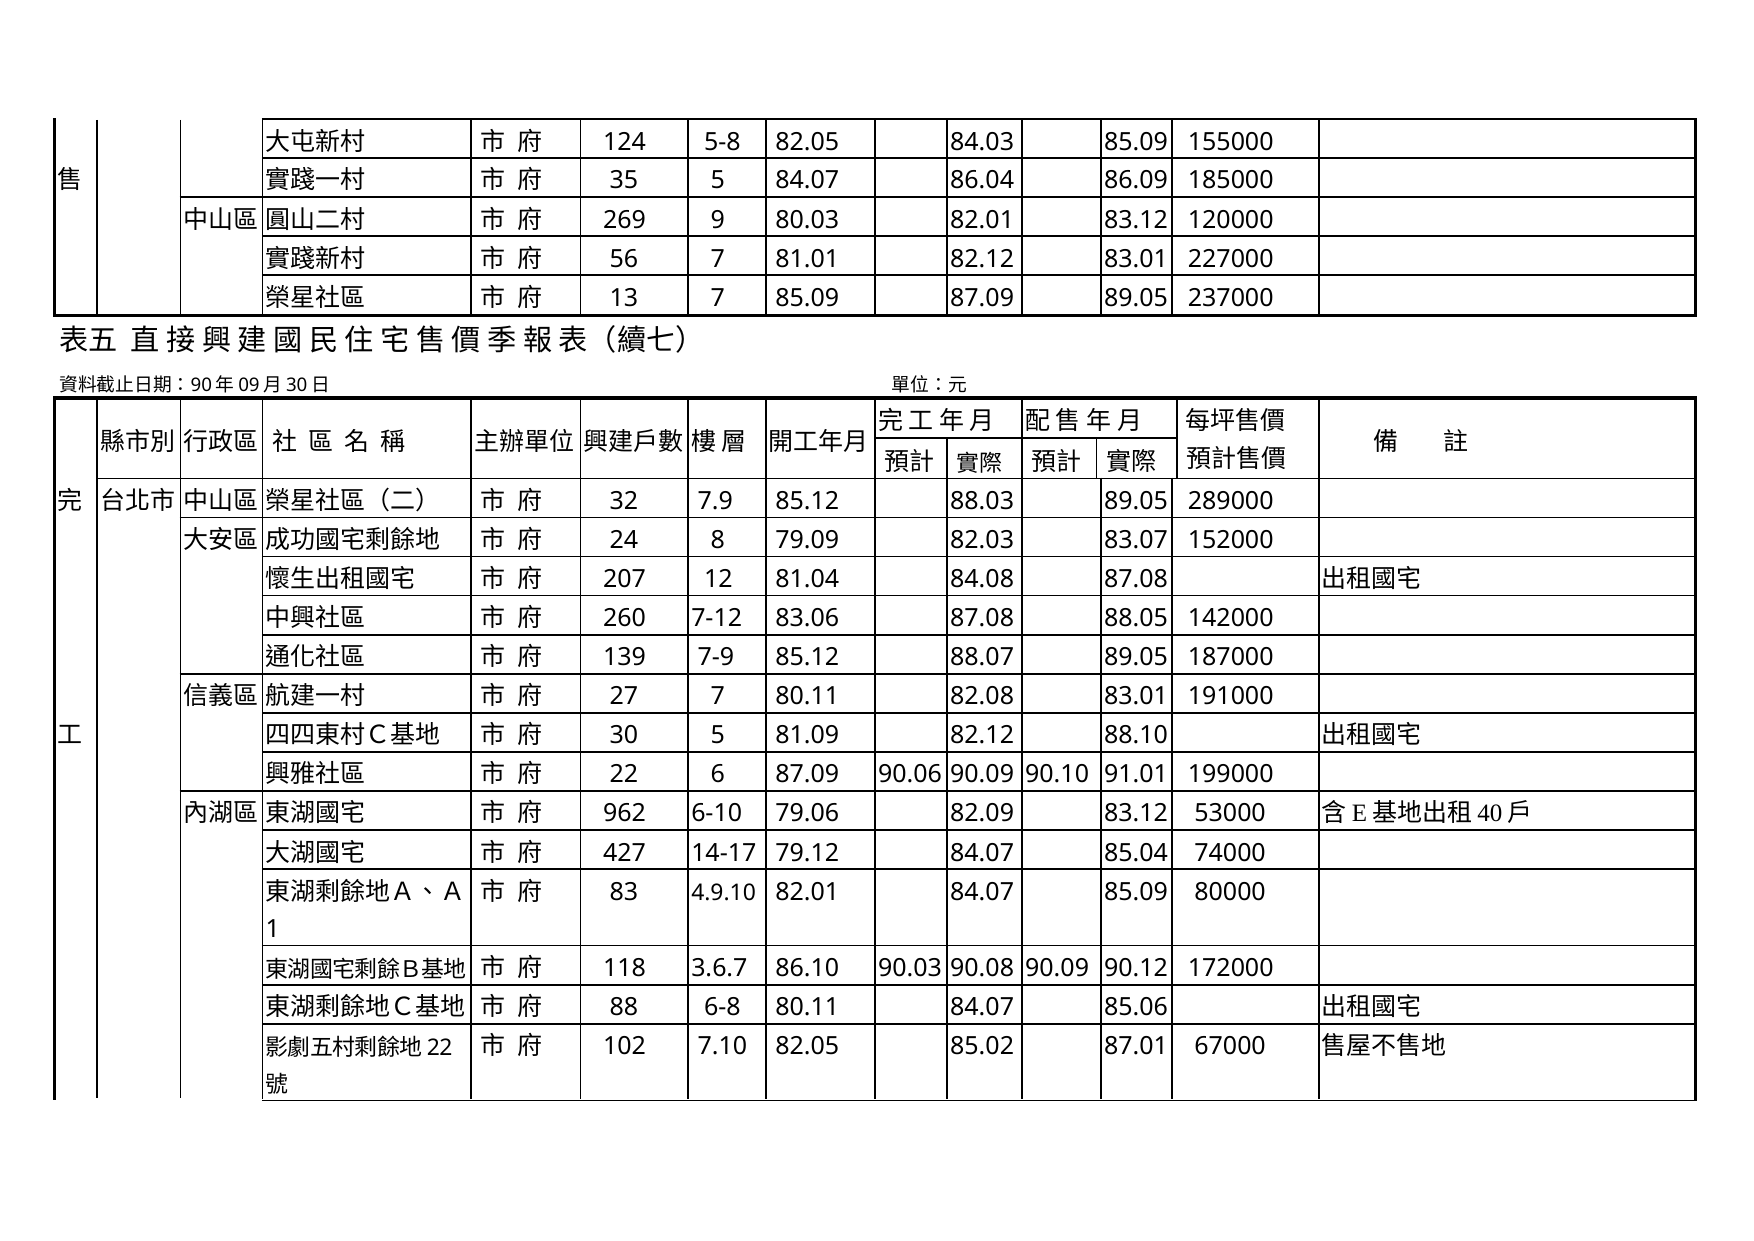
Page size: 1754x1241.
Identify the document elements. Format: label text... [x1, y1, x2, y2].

table_cell [181, 751, 262, 790]
table_cell 85.09 [767, 276, 874, 313]
table_cell 90.09 [948, 753, 1021, 790]
table_cell 82.09 [948, 792, 1021, 829]
table_cell 207 [581, 557, 687, 595]
table_cell 6-10 [689, 792, 765, 829]
table_cell [56, 235, 96, 274]
table_cell 22 [581, 753, 687, 790]
table_cell [98, 829, 180, 868]
table_cell 完 [56, 478, 96, 517]
table_cell [1023, 198, 1100, 235]
table_cell 榮星社區 [263, 276, 470, 313]
table_cell 87.08 [948, 596, 1021, 634]
table_cell 5 [689, 159, 765, 196]
table_cell [181, 556, 262, 595]
table_cell 80.11 [767, 675, 874, 712]
table_cell [1023, 518, 1100, 556]
table_cell 90.06 [876, 753, 946, 790]
table_cell [98, 790, 180, 829]
table_cell [876, 596, 946, 634]
table_cell [56, 751, 96, 790]
table_cell 13 [581, 276, 687, 313]
table_cell 實際 [948, 439, 1021, 478]
table_cell 53000 [1173, 792, 1318, 829]
table_cell [876, 714, 946, 751]
table_cell 市 府 [472, 198, 580, 235]
table_cell 內湖區 [181, 792, 262, 829]
table_cell [181, 634, 262, 673]
table_header 社 區 名 稱 [263, 400, 470, 478]
table_header 完 工 年 月 [876, 400, 1021, 437]
table_cell [1023, 557, 1100, 595]
table_cell [98, 634, 180, 673]
table_cell [56, 274, 96, 313]
table_cell 962 [581, 792, 687, 829]
table_cell 市 府 [472, 675, 580, 712]
table_cell [56, 196, 96, 235]
table_cell [1023, 276, 1100, 313]
table_cell 82.12 [948, 714, 1021, 751]
table_cell [1023, 596, 1100, 634]
table_header [56, 400, 96, 437]
table_cell 預計 [1023, 439, 1096, 478]
table_cell [1320, 753, 1694, 790]
table_cell 86.09 [1102, 159, 1171, 196]
table_cell [876, 831, 946, 868]
table_cell 市 府 [472, 946, 580, 984]
table_cell 90.03 [876, 946, 946, 984]
table_cell [181, 868, 262, 945]
table_cell [1320, 159, 1694, 196]
table_cell [876, 870, 946, 945]
table_cell 86.10 [767, 946, 874, 984]
table_cell 82.03 [948, 518, 1021, 556]
table_cell 89.05 [1102, 636, 1171, 673]
table_cell 市 府 [472, 237, 580, 274]
table_cell [1320, 675, 1694, 712]
table_cell 289000 [1173, 479, 1318, 517]
table_cell 84.07 [948, 870, 1021, 945]
table_cell 出租國宅 [1320, 986, 1694, 1023]
table_cell [1023, 986, 1100, 1023]
table_cell 88.05 [1102, 596, 1171, 634]
table_cell 出租國宅 [1320, 714, 1694, 751]
table_cell 89.05 [1102, 276, 1171, 313]
table_cell [98, 673, 180, 712]
table_cell [56, 1023, 97, 1099]
table_cell 120000 [1173, 198, 1318, 235]
table_cell 通化社區 [263, 636, 470, 673]
table_cell 7.9 [689, 479, 765, 517]
table_cell [181, 157, 262, 196]
table_cell 市 府 [472, 596, 580, 634]
table_cell [181, 984, 262, 1023]
table_cell 市 府 [472, 986, 580, 1023]
table_cell [56, 984, 96, 1023]
table_cell 35 [581, 159, 687, 196]
table_cell 90.09 [1023, 946, 1100, 984]
table_cell [56, 118, 97, 157]
table_cell 興雅社區 [263, 753, 470, 790]
table_cell [97, 1023, 180, 1099]
table_cell 227000 [1173, 237, 1318, 274]
table_cell [876, 557, 946, 595]
table_cell 85.06 [1102, 986, 1171, 1023]
table_cell 實踐新村 [263, 237, 470, 274]
table_cell [1023, 479, 1100, 517]
table_cell 6 [689, 753, 765, 790]
table_cell [1023, 159, 1100, 196]
table_cell 260 [581, 596, 687, 634]
table_cell 83.07 [1102, 518, 1171, 556]
table_cell 市 府 [472, 792, 580, 829]
table_cell [1320, 636, 1694, 673]
table_cell 中興社區 [263, 596, 470, 634]
table_cell 85.12 [767, 636, 874, 673]
table_cell 市 府 [472, 557, 580, 595]
table_cell 83.12 [1102, 198, 1171, 235]
table_cell 87.09 [767, 753, 874, 790]
table_cell 7 [689, 276, 765, 313]
table_cell [98, 196, 180, 235]
table_cell [98, 984, 180, 1023]
table_cell [180, 1023, 262, 1099]
table_cell 89.05 [1102, 479, 1171, 517]
table_cell [98, 751, 180, 790]
table_cell 成功國宅剩餘地 [263, 518, 470, 556]
table_cell 四四東村Ｃ基地 [263, 714, 470, 751]
table_cell 56 [581, 237, 687, 274]
table_cell [56, 437, 96, 478]
table_cell 5-8 [689, 120, 765, 157]
table_cell 88.03 [948, 479, 1021, 517]
table_cell 199000 [1173, 753, 1318, 790]
table_cell 含E基地出租40戶 [1320, 792, 1694, 829]
table_cell [98, 235, 180, 274]
table_cell 市 府 [472, 870, 580, 945]
table_cell 懷生出租國宅 [263, 557, 470, 595]
table_cell [180, 118, 262, 157]
table_cell 80000 [1173, 870, 1318, 945]
table_cell [98, 945, 180, 984]
table_cell 191000 [1173, 675, 1318, 712]
table_cell 東湖國宅 [263, 792, 470, 829]
table_cell [1320, 946, 1694, 984]
table_cell [1320, 237, 1694, 274]
table_cell [97, 118, 180, 157]
table_cell 信義區 [181, 675, 262, 712]
table_cell [876, 198, 946, 235]
table_cell 大屯新村 [263, 120, 470, 157]
table_cell 81.01 [767, 237, 874, 274]
table_header 行政區 [181, 400, 262, 478]
table_cell 155000 [1173, 120, 1318, 157]
table_cell [1320, 276, 1694, 313]
table_cell 83.01 [1102, 675, 1171, 712]
table_cell 預計 [876, 439, 946, 478]
table_header 縣市別 [98, 400, 180, 478]
table_cell 出租國宅 [1320, 557, 1694, 595]
table_cell 172000 [1173, 946, 1318, 984]
table_cell [1023, 120, 1100, 157]
table_cell 市 府 [472, 1025, 580, 1099]
text 資料截止日期：90年09月30日 單位：元 [59, 359, 1695, 396]
table_cell 市 府 [472, 120, 580, 157]
table_cell 80.03 [767, 198, 874, 235]
table_cell 83.12 [1102, 792, 1171, 829]
table_cell [98, 157, 180, 196]
table_cell 87.01 [1102, 1025, 1171, 1099]
table_cell 187000 [1173, 636, 1318, 673]
table_cell 大湖國宅 [263, 831, 470, 868]
table_cell 82.12 [948, 237, 1021, 274]
table_cell 81.09 [767, 714, 874, 751]
table_cell [1320, 198, 1694, 235]
table_cell 84.08 [948, 557, 1021, 595]
table_cell 84.07 [948, 986, 1021, 1023]
table_cell [1320, 596, 1694, 634]
table_header 每坪售價 預計售價 [1178, 400, 1318, 478]
table_cell 5 [689, 714, 765, 751]
table_cell [1023, 792, 1100, 829]
table_cell 74000 [1173, 831, 1318, 868]
table_cell 圓山二村 [263, 198, 470, 235]
table_cell 82.01 [948, 198, 1021, 235]
table_cell [1320, 870, 1694, 945]
table_cell 7-9 [689, 636, 765, 673]
table_cell 24 [581, 518, 687, 556]
table_cell 90.08 [948, 946, 1021, 984]
table_cell [56, 634, 96, 673]
table_cell 市 府 [472, 636, 580, 673]
table_cell [1320, 479, 1694, 517]
table_cell 88 [581, 986, 687, 1023]
table_cell [181, 595, 262, 634]
table_cell [1023, 714, 1100, 751]
table_cell [1173, 986, 1318, 1023]
table_cell [1320, 120, 1694, 157]
table_header 配 售 年 月 [1023, 400, 1176, 437]
table_cell 實際 [1097, 439, 1176, 478]
table_cell 7-12 [689, 596, 765, 634]
table_cell 79.09 [767, 518, 874, 556]
table_cell 142000 [1173, 596, 1318, 634]
table_cell [56, 829, 96, 868]
table_cell 中山區 [181, 479, 262, 517]
table_cell [181, 712, 262, 751]
table_cell [876, 986, 946, 1023]
table_cell 7 [689, 675, 765, 712]
table_cell [876, 276, 946, 313]
table_cell 市 府 [472, 276, 580, 313]
table_cell [56, 517, 96, 556]
table_cell [56, 790, 96, 829]
table_cell 81.04 [767, 557, 874, 595]
table_cell 185000 [1173, 159, 1318, 196]
table_cell 售屋不售地 [1320, 1025, 1694, 1099]
table_cell [876, 1025, 946, 1099]
table_cell [181, 829, 262, 868]
table_cell [876, 792, 946, 829]
table_cell 82.01 [767, 870, 874, 945]
table_cell [98, 274, 180, 313]
table_cell 124 [581, 120, 687, 157]
table_cell 6-8 [689, 986, 765, 1023]
table_cell 12 [689, 557, 765, 595]
table_cell 85.09 [1102, 120, 1171, 157]
table_cell [1023, 1025, 1100, 1099]
table_cell 84.03 [948, 120, 1021, 157]
table_header 主辦單位 [472, 400, 580, 478]
table_cell [56, 673, 96, 712]
table_cell 4.9.10 [689, 870, 765, 945]
table_cell [56, 595, 96, 634]
table_cell 售 [56, 157, 96, 196]
table_cell [98, 517, 180, 556]
table_cell 237000 [1173, 276, 1318, 313]
table_cell 91.01 [1102, 753, 1171, 790]
table_cell 427 [581, 831, 687, 868]
table_cell 83.06 [767, 596, 874, 634]
table_cell 83 [581, 870, 687, 945]
table_cell 3.6.7 [689, 946, 765, 984]
table_cell 榮星社區（二） [263, 479, 470, 517]
text 表五 直 接 興 建 國 民 住 宅 售 價 季 報 表（續七） [59, 317, 1695, 359]
table_header 備 註 [1320, 400, 1694, 478]
table_cell 82.05 [767, 1025, 874, 1099]
table_cell 7 [689, 237, 765, 274]
table_cell 7.10 [689, 1025, 765, 1099]
table_cell 90.12 [1102, 946, 1171, 984]
table_cell 航建一村 [263, 675, 470, 712]
table_cell 82.05 [767, 120, 874, 157]
table_cell 67000 [1173, 1025, 1318, 1099]
table_cell 東湖國宅剩餘Ｂ基地 [263, 946, 470, 984]
table_cell [876, 120, 946, 157]
table_cell [1023, 831, 1100, 868]
table_cell 台北市 [98, 479, 180, 517]
table_cell [876, 479, 946, 517]
table_cell [1023, 675, 1100, 712]
table_cell 83.01 [1102, 237, 1171, 274]
table_cell 27 [581, 675, 687, 712]
table_cell 85.12 [767, 479, 874, 517]
table_cell [1320, 518, 1694, 556]
table_cell 87.08 [1102, 557, 1171, 595]
table_cell [56, 556, 96, 595]
table_cell [181, 235, 262, 274]
table_cell [98, 595, 180, 634]
table_cell 90.10 [1023, 753, 1100, 790]
table_cell 86.04 [948, 159, 1021, 196]
table_cell 14-17 [689, 831, 765, 868]
table_cell 85.02 [948, 1025, 1021, 1099]
table_cell [56, 945, 96, 984]
table_cell 市 府 [472, 753, 580, 790]
table_cell [876, 159, 946, 196]
table_cell 32 [581, 479, 687, 517]
table_cell [1173, 557, 1318, 595]
table_cell 102 [581, 1025, 687, 1099]
table_cell 82.08 [948, 675, 1021, 712]
table_cell 大安區 [181, 518, 262, 556]
table_header 開工年月 [767, 400, 874, 478]
table_cell 市 府 [472, 159, 580, 196]
table_cell 中山區 [181, 198, 262, 235]
table_cell 118 [581, 946, 687, 984]
table_cell [876, 518, 946, 556]
table_cell 87.09 [948, 276, 1021, 313]
table_cell [1320, 831, 1694, 868]
table_cell 工 [56, 712, 96, 751]
table_cell [181, 274, 262, 313]
table_cell 88.07 [948, 636, 1021, 673]
table_cell [876, 636, 946, 673]
table_cell 85.09 [1102, 870, 1171, 945]
table_cell [1023, 237, 1100, 274]
table_cell 84.07 [767, 159, 874, 196]
table_cell 東湖剩餘地Ｃ基地 [263, 986, 470, 1023]
table_cell 市 府 [472, 714, 580, 751]
table_cell 30 [581, 714, 687, 751]
table_cell 85.04 [1102, 831, 1171, 868]
table_cell 9 [689, 198, 765, 235]
table_cell 東湖剩餘地Ａ、Ａ1 [263, 870, 470, 945]
table_cell 市 府 [472, 831, 580, 868]
table_cell 市 府 [472, 479, 580, 517]
table_cell 269 [581, 198, 687, 235]
table_cell [98, 868, 180, 945]
table_cell [1023, 870, 1100, 945]
table_cell [181, 945, 262, 984]
table_cell 市 府 [472, 518, 580, 556]
table_header 興建戶數 [581, 400, 687, 478]
table_cell 實踐一村 [263, 159, 470, 196]
table_cell 8 [689, 518, 765, 556]
table_cell [98, 712, 180, 751]
table_cell [98, 556, 180, 595]
table_cell [876, 237, 946, 274]
table_cell 84.07 [948, 831, 1021, 868]
table_cell 影劇五村剩餘地22號 [263, 1025, 470, 1099]
table_cell 79.12 [767, 831, 874, 868]
table_cell 80.11 [767, 986, 874, 1023]
table_cell 139 [581, 636, 687, 673]
table_cell [1173, 714, 1318, 751]
table_cell 88.10 [1102, 714, 1171, 751]
table_header 樓 層 [689, 400, 765, 478]
table_cell 79.06 [767, 792, 874, 829]
table_cell [876, 675, 946, 712]
table_cell [56, 868, 96, 945]
table_cell 152000 [1173, 518, 1318, 556]
table_cell [1023, 636, 1100, 673]
